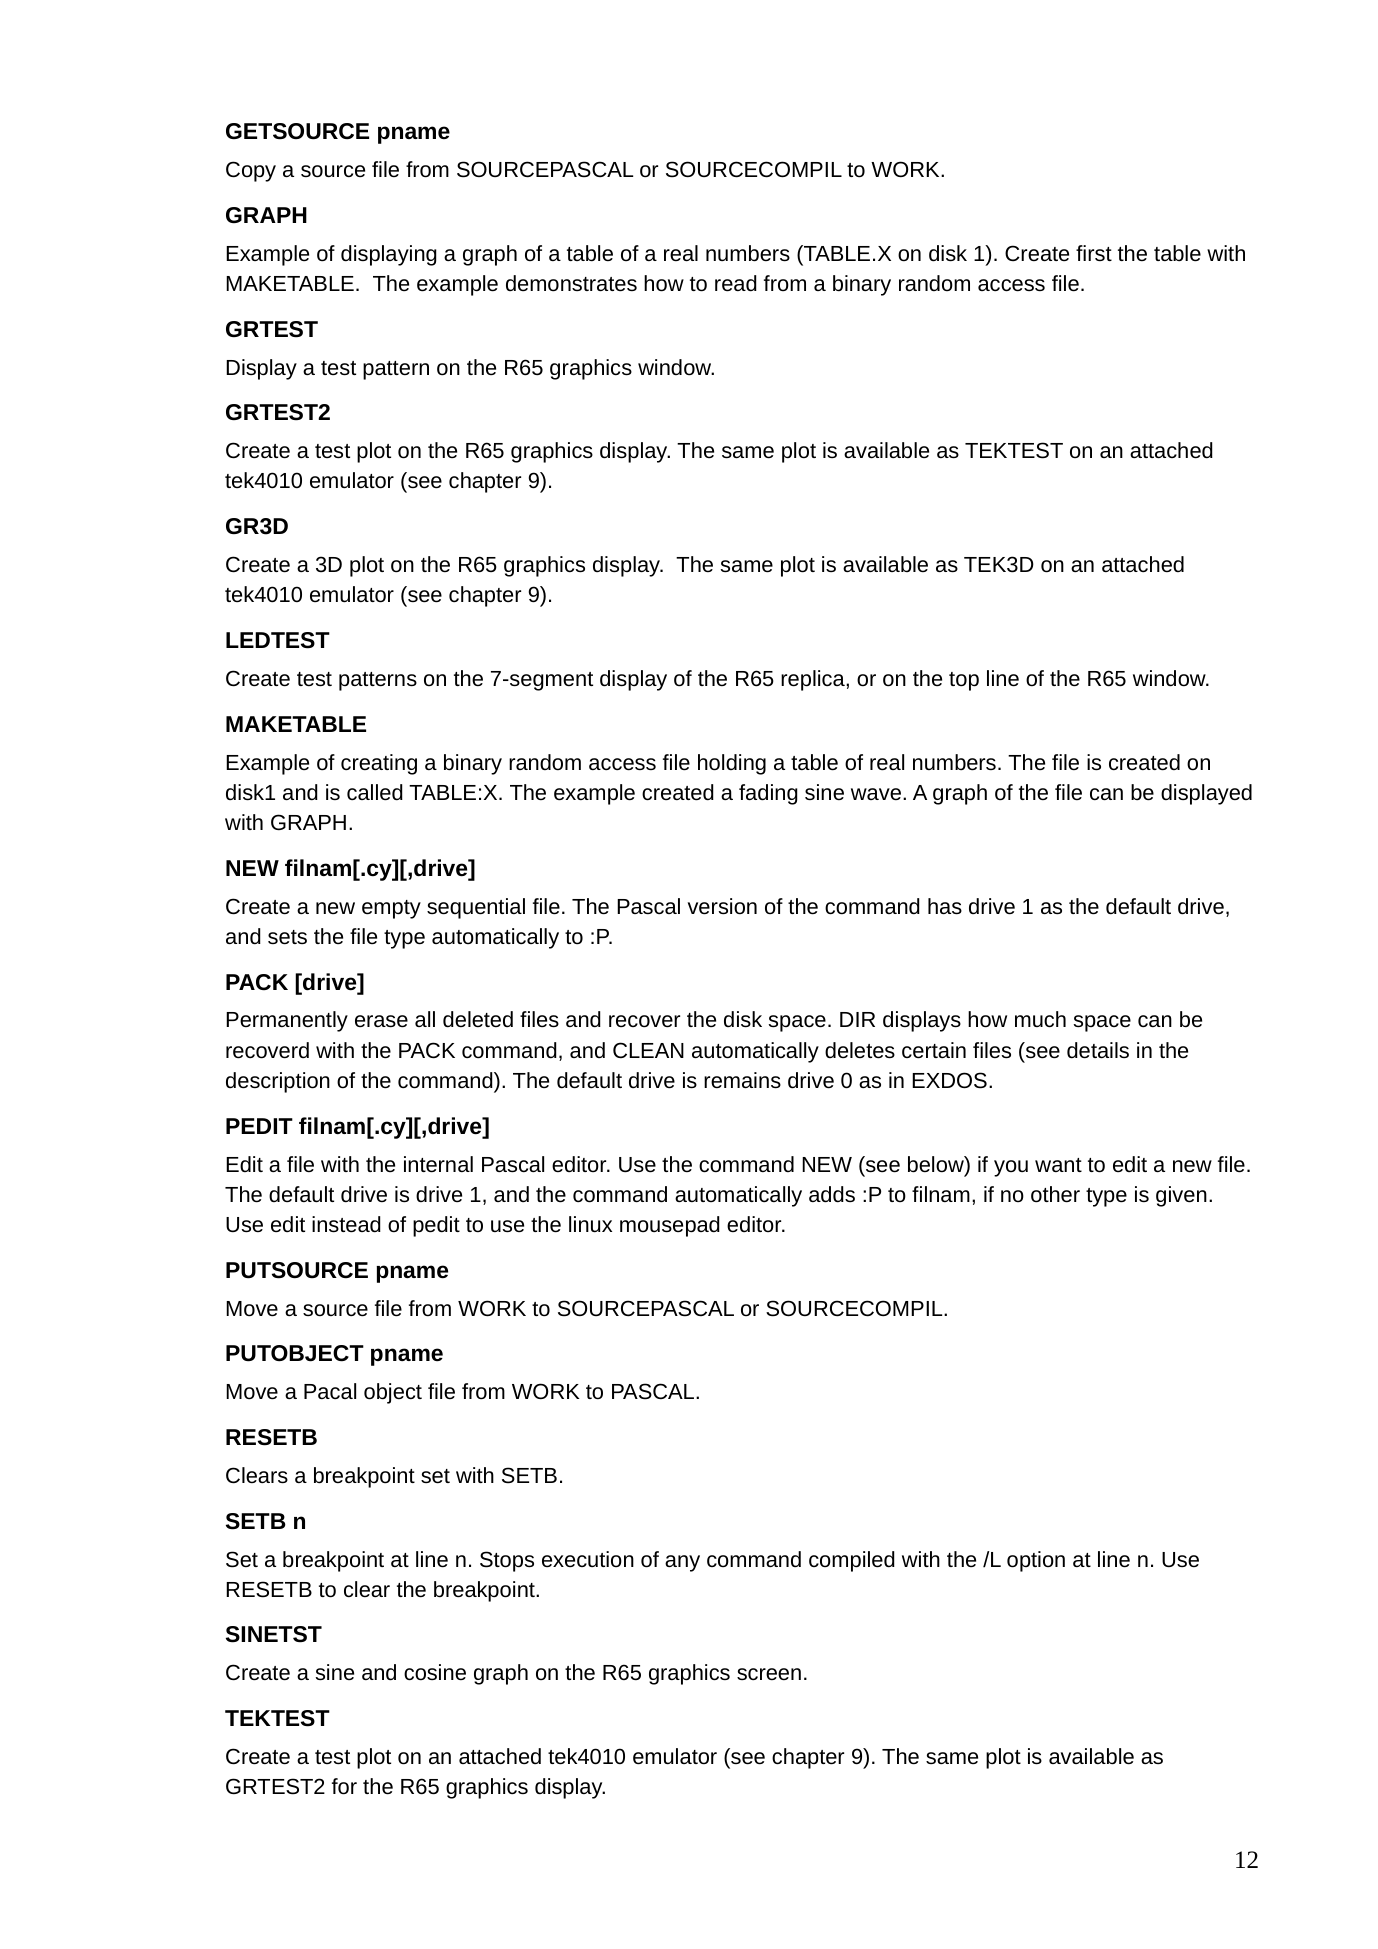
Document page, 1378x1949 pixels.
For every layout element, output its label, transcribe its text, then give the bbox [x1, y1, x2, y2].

text Create a test plot on the R65 graphics display. The same plot is available as TEKTEST on an attached tek4010 emulator (see chapter 9). [225, 438, 1259, 493]
subtitle GETSOURCE pname [225, 118, 1259, 144]
text Create a 3D plot on the R65 graphics display. The same plot is available as TEK3D on an attached tek4010 emulator (see chapter 9). [225, 552, 1259, 607]
subtitle NEW filnam[.cy][,drive] [225, 855, 1259, 881]
subtitle GRAPH [225, 202, 1259, 228]
text Clears a breakpoint set with SETB. [225, 1463, 1259, 1488]
text Create test patterns on the 7-segment display of the R65 replica, or on the top line of the R65 window. [225, 666, 1259, 691]
text Move a Pacal object file from WORK to PASCAL. [225, 1379, 1259, 1404]
text Permanently erase all deleted files and recover the disk space. DIR displays how much space can be recoverd with the PACK command, and CLEAN automatically deletes certain files (see details in the description of the command). The default drive is remains drive 0 as in EXDOS. [225, 1007, 1259, 1093]
subtitle RESETB [225, 1424, 1259, 1450]
text Example of creating a binary random access file holding a table of real numbers. The file is created on disk1 and is called TABLE:X. The example created a fading sine wave. A graph of the file can be displayed with GRAPH. [225, 749, 1259, 835]
text Create a test plot on an attached tek4010 emulator (see chapter 9). The same plot is available as GRTEST2 for the R65 graphics display. [225, 1744, 1259, 1799]
text Set a breakpoint at line n. Stops execution of any command compiled with the /L option at line n. Use RESETB to clear the breakpoint. [225, 1546, 1259, 1602]
subtitle PACK [drive] [225, 968, 1259, 995]
text Example of displaying a graph of a table of a real numbers (TABLE.X on disk 1). Create first the table with MAKETABLE. The example demonstrates how to read from a binary random access file. [225, 241, 1259, 296]
text Edit a file with the internal Pascal editor. Use the command NEW (see below) if you want to edit a new file. The default drive is drive 1, and the command automatically adds :P to filnam, if no other type is given. Use edit instead of pedit to use the linux mousepad editor. [225, 1151, 1259, 1237]
text Copy a source file from SOURCEPASCAL or SOURCECOMPIL to WORK. [225, 157, 1259, 182]
text Create a new empty sequential file. The Pascal version of the command has drive 1 as the default drive, and sets the file type automatically to :P. [225, 893, 1259, 949]
text Create a sine and cosine graph on the R65 graphics screen. [225, 1660, 1259, 1686]
subtitle PUTOBJECT pname [225, 1340, 1259, 1367]
subtitle LEDTEST [225, 627, 1259, 653]
subtitle SETB n [225, 1508, 1259, 1534]
subtitle GRTEST [225, 316, 1259, 342]
subtitle TEKTEST [225, 1705, 1259, 1731]
text Move a source file from WORK to SOURCEPASCAL or SOURCECOMPIL. [225, 1296, 1259, 1321]
subtitle SINETST [225, 1621, 1259, 1648]
subtitle PUTSOURCE pname [225, 1257, 1259, 1283]
subtitle GR3D [225, 513, 1259, 539]
subtitle MAKETABLE [225, 711, 1259, 737]
subtitle GRTEST2 [225, 399, 1259, 426]
subtitle PEDIT filnam[.cy][,drive] [225, 1113, 1259, 1139]
text Display a test pattern on the R65 graphics window. [225, 354, 1259, 380]
